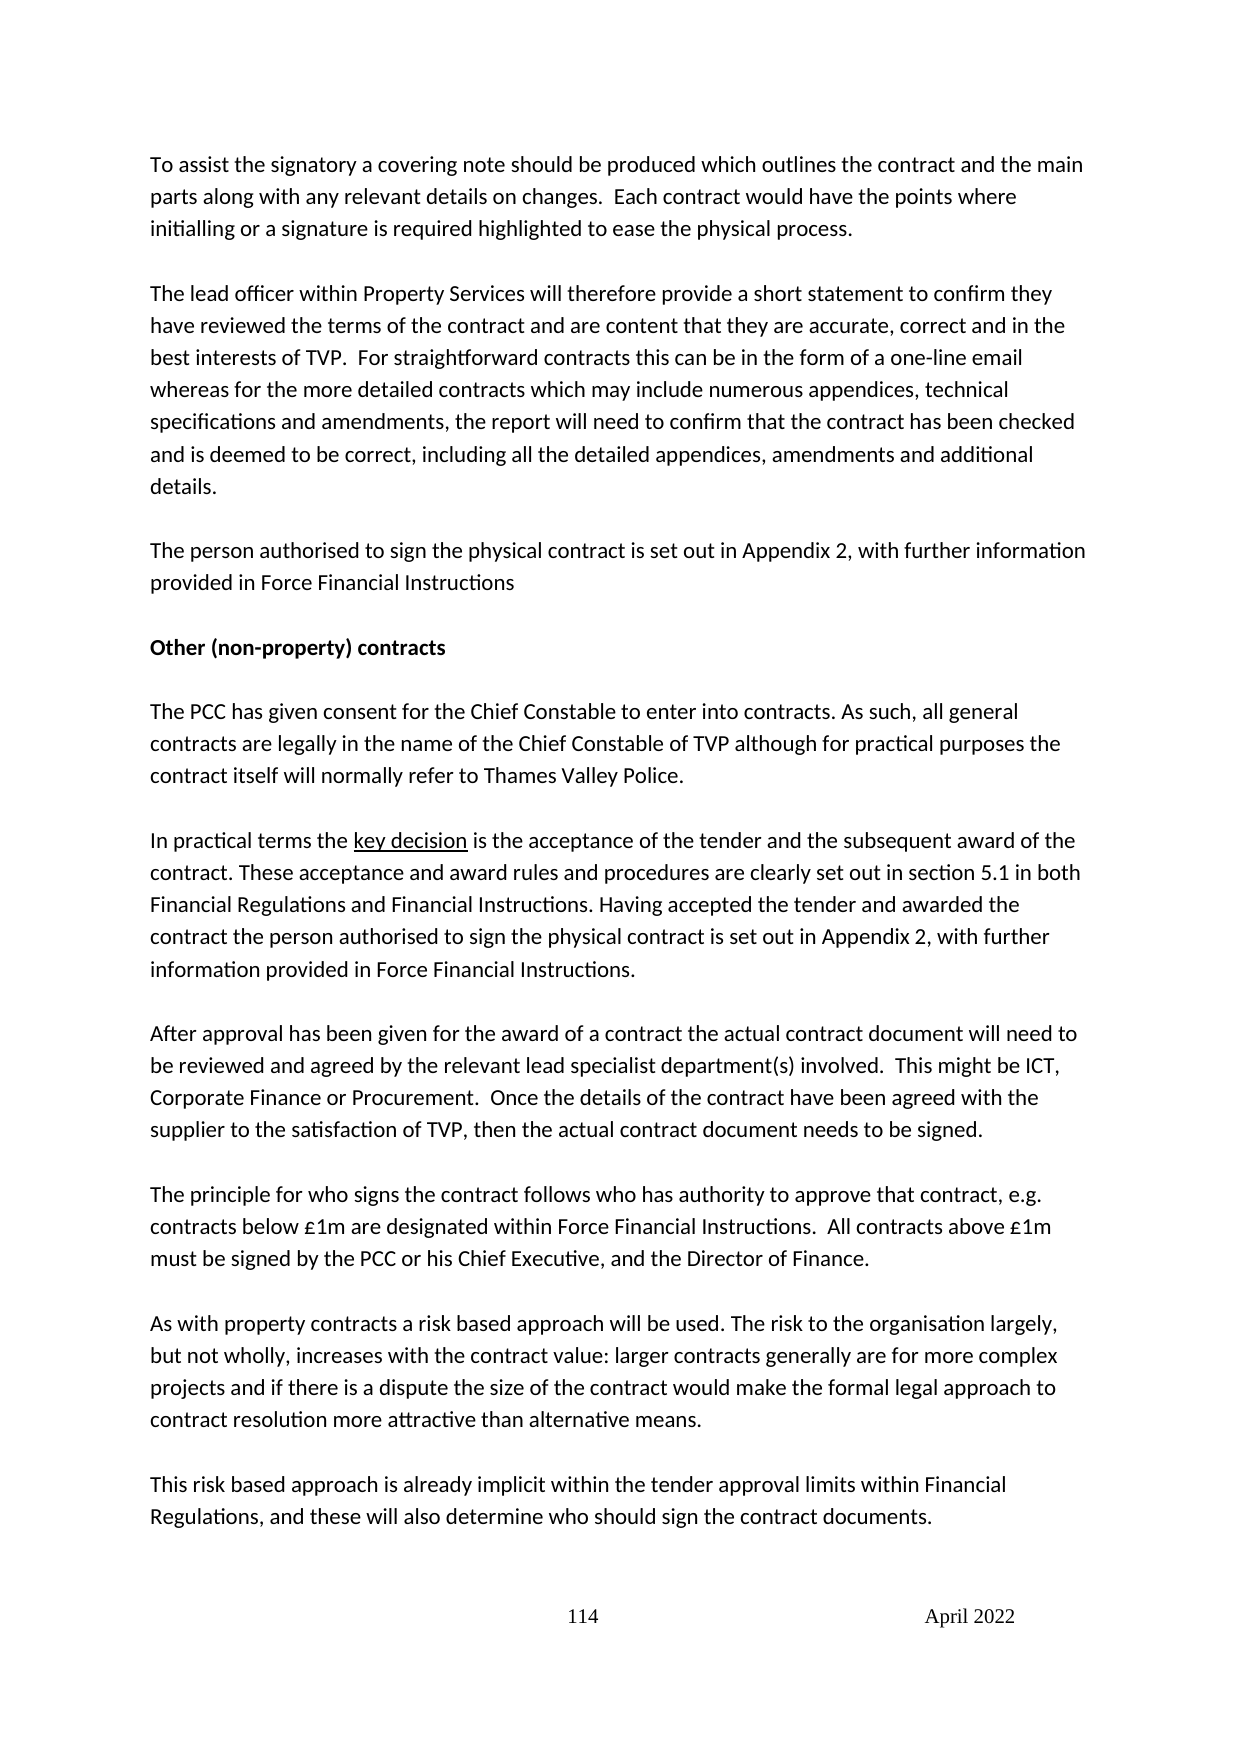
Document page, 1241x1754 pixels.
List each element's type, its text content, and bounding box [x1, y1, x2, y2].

text The lead officer within Property Services will therefore provide a short statement to confirm they have reviewed the terms of the contract and are content that they are accurate, correct and in the best interests of TVP. For straightforward contracts this can be in the form of a one-line email whereas for the more detailed contracts which may include numerous appendices, technical specifications and amendments, the report will need to confirm that the contract has been checked and is deemed to be correct, including all the detailed appendices, amendments and additional details. [150, 279, 1090, 500]
text Other (non-property) contracts [150, 633, 1090, 661]
text The person authorised to sign the physical contract is set out in Appendix 2, with further information provided in Force Financial Instructions [150, 536, 1090, 596]
text The principle for who signs the contract follows who has authority to approve that contract, e.g. contracts below £1m are designated within Force Financial Instructions. All contracts above £1m must be signed by the PCC or his Chief Executive, and the Director of Finance. [150, 1180, 1090, 1272]
text This risk based approach is already implicit within the tender approval limits within Financial Regulations, and these will also determine who should sign the contract documents. [150, 1470, 1090, 1530]
text As with property contracts a risk based approach will be used. The risk to the organisation largely, but not wholly, increases with the contract value: larger contracts generally are for more complex projects and if there is a dispute the size of the contract would make the formal legal approach to contract resolution more attractive than alternative means. [150, 1309, 1090, 1433]
text After approval has been given for the award of a contract the actual contract document will need to be reviewed and agreed by the relevant lead specialist department(s) involved. This might be ICT, Corporate Finance or Procurement. Once the details of the contract have been agreed with the supplier to the satisfaction of TVP, then the actual contract document needs to be signed. [150, 1019, 1090, 1144]
text The PCC has given consent for the Chief Constable to enter into contracts. As such, all general contracts are legally in the name of the Chief Constable of TVP although for practical purposes the contract itself will normally refer to Thames Valley Police. [150, 697, 1090, 789]
text In practical terms the key decision is the acceptance of the tender and the subsequent award of the contract. These acceptance and award rules and procedures are clearly set out in section 5.1 in both Financial Regulations and Financial Instructions. Having accepted the tender and awarded the contract the person authorised to sign the physical contract is set out in Appendix 2, with further information provided in Force Financial Instructions. [150, 826, 1090, 983]
text To assist the signatory a covering note should be produced which outlines the contract and the main parts along with any relevant details on changes. Each contract would have the points where initialling or a signature is required highlighted to ease the physical process. [150, 150, 1090, 242]
